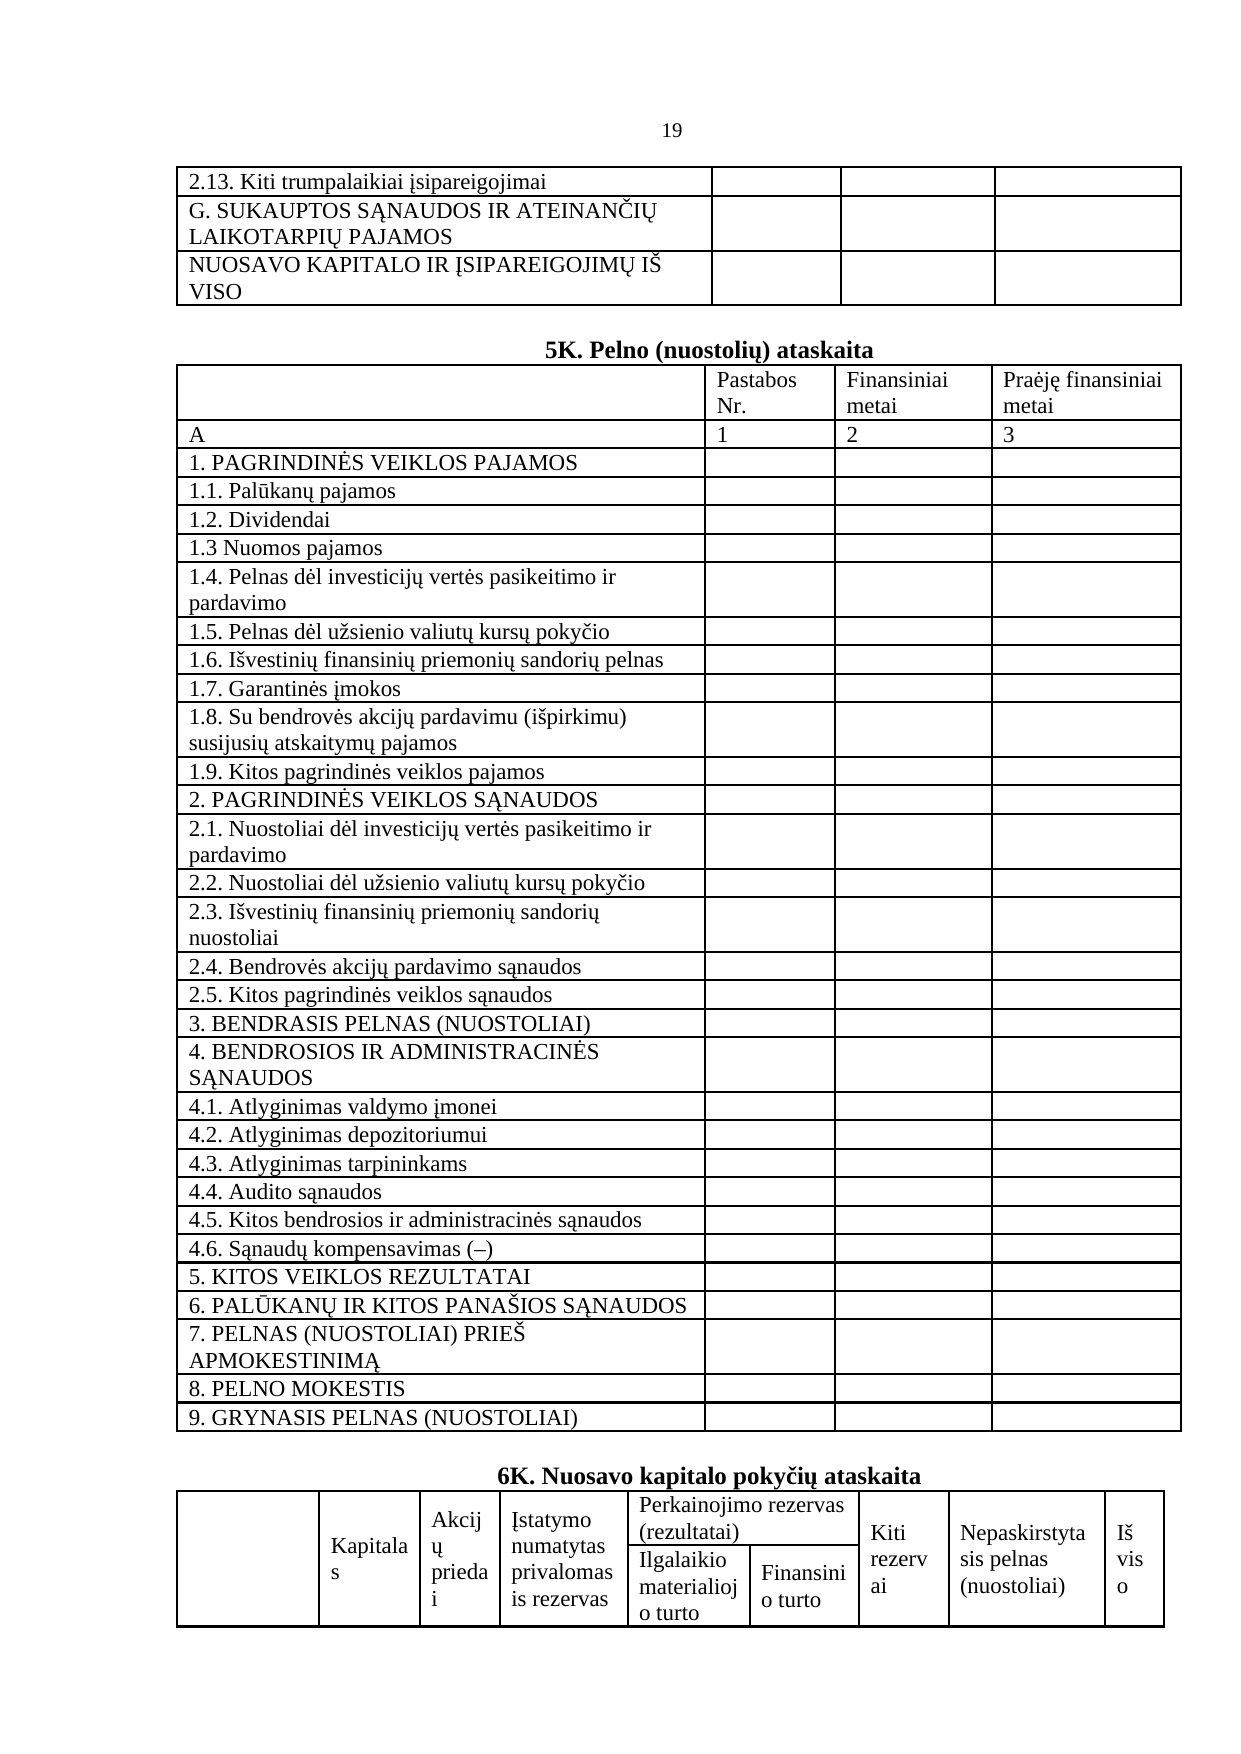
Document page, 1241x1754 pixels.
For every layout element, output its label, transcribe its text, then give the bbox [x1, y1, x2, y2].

table_cell [706, 646, 834, 672]
table_cell [836, 506, 991, 532]
table_cell [836, 1292, 991, 1318]
table_cell [706, 1121, 834, 1148]
table_cell [993, 478, 1180, 504]
table_header [178, 366, 704, 419]
table_cell [836, 1093, 991, 1119]
table_cell [713, 168, 840, 195]
table_cell [706, 1404, 834, 1430]
table_cell 4.4. Audito sąnaudos [178, 1178, 704, 1204]
table_cell [993, 1320, 1180, 1373]
table_cell [706, 758, 834, 784]
table_cell [836, 1235, 991, 1261]
table_cell [993, 1235, 1180, 1261]
table_cell [706, 1235, 834, 1261]
table_cell [713, 252, 840, 304]
table_cell [836, 1207, 991, 1233]
table_cell [836, 535, 991, 561]
table_cell [706, 1010, 834, 1036]
table_cell [993, 1121, 1180, 1148]
table_cell [836, 981, 991, 1007]
table_cell 1.7. Garantinės įmokos [178, 675, 704, 701]
table_header Įstatymo numatytas privalomasis rezervas [501, 1492, 627, 1625]
table_cell [993, 618, 1180, 644]
table_cell [836, 815, 991, 867]
table_cell [706, 506, 834, 532]
table_cell 1.6. Išvestinių finansinių priemonių sandorių pelnas [178, 646, 704, 672]
table_cell 9. GRYNASIS PELNAS (NUOSTOLIAI) [178, 1404, 704, 1430]
table_cell [993, 535, 1180, 561]
table_cell [993, 815, 1180, 867]
table_cell 1.5. Pelnas dėl užsienio valiutų kursų pokyčio [178, 618, 704, 644]
table_cell [993, 1150, 1180, 1176]
table_cell [836, 898, 991, 951]
table_cell 2.5. Kitos pagrindinės veiklos sąnaudos [178, 981, 704, 1007]
table_cell 1.4. Pelnas dėl investicijų vertės pasikeitimo ir pardavimo [178, 563, 704, 616]
table_cell [836, 675, 991, 701]
table_cell [706, 449, 834, 476]
table_cell [836, 563, 991, 616]
table_cell [836, 870, 991, 896]
table_cell [993, 1404, 1180, 1430]
table_header Praėję finansiniai metai [993, 366, 1180, 419]
table_cell [996, 168, 1180, 195]
table_cell [836, 646, 991, 672]
table_cell [993, 1264, 1180, 1290]
table_cell [993, 646, 1180, 672]
table_header Kiti rezervai [860, 1492, 948, 1625]
table_cell [713, 197, 840, 249]
table_cell 4.1. Atlyginimas valdymo įmonei [178, 1093, 704, 1119]
table_header Kapitalas [320, 1492, 419, 1625]
table_header Finansiniai metai [836, 366, 991, 419]
table_cell [706, 870, 834, 896]
table_header Pastabos Nr. [706, 366, 834, 419]
table_cell 2.4. Bendrovės akcijų pardavimo sąnaudos [178, 953, 704, 979]
table_cell [842, 252, 994, 304]
table_cell [836, 618, 991, 644]
table_header Akcijų priedai [421, 1492, 499, 1625]
table_cell [706, 1178, 834, 1204]
table_cell [993, 1178, 1180, 1204]
table_cell 4.5. Kitos bendrosios ir administracinės sąnaudos [178, 1207, 704, 1233]
table_cell [996, 252, 1180, 304]
table_cell [836, 953, 991, 979]
table_cell 2. PAGRINDINĖS VEIKLOS SĄNAUDOS [178, 786, 704, 813]
table_cell 2.13. Kiti trumpalaikiai įsipareigojimai [178, 168, 711, 195]
table_cell [836, 786, 991, 813]
table_cell [836, 758, 991, 784]
table_cell [836, 1404, 991, 1430]
table_cell [836, 1320, 991, 1373]
table_cell NUOSAVO KAPITALO IR ĮSIPAREIGOJIMŲ IŠ VISO [178, 252, 711, 304]
table_cell [836, 1264, 991, 1290]
table_cell [993, 449, 1180, 476]
table_cell [836, 703, 991, 756]
table_cell [836, 478, 991, 504]
table_cell [706, 1320, 834, 1373]
table_cell 1.3 Nuomos pajamos [178, 535, 704, 561]
table_cell [993, 506, 1180, 532]
table_cell 4.2. Atlyginimas depozitoriumui [178, 1121, 704, 1148]
table_cell [706, 1375, 834, 1401]
table_cell [706, 563, 834, 616]
table_cell [993, 675, 1180, 701]
table_cell [993, 898, 1180, 951]
table_cell 7. PELNAS (NUOSTOLIAI) PRIEŠ APMOKESTINIMĄ [178, 1320, 704, 1373]
table_cell [993, 703, 1180, 756]
table_cell [706, 535, 834, 561]
table_cell 4.3. Atlyginimas tarpininkams [178, 1150, 704, 1176]
table_cell [706, 786, 834, 813]
table_cell [993, 1207, 1180, 1233]
table_cell Finansinio turto [751, 1546, 858, 1625]
table_cell [993, 786, 1180, 813]
table_cell [996, 197, 1180, 249]
table_cell 2.3. Išvestinių finansinių priemonių sandorių nuostoliai [178, 898, 704, 951]
text 5K. Pelno (nuostolių) ataskaita [177, 335, 1166, 364]
table_cell 8. PELNO MOKESTIS [178, 1375, 704, 1401]
table_cell [706, 981, 834, 1007]
table_cell [836, 1150, 991, 1176]
table_cell Ilgalaikio materialiojo turto [629, 1546, 749, 1625]
table_cell [993, 1038, 1180, 1091]
table_cell A [178, 421, 704, 447]
table_cell [993, 981, 1180, 1007]
table_header [178, 1492, 318, 1625]
table_cell [706, 478, 834, 504]
table_cell [706, 1038, 834, 1091]
table_cell 1.2. Dividendai [178, 506, 704, 532]
table_cell 3. BENDRASIS PELNAS (NUOSTOLIAI) [178, 1010, 704, 1036]
table_cell [842, 168, 994, 195]
table_cell 1 [706, 421, 834, 447]
table_cell 4.6. Sąnaudų kompensavimas (–) [178, 1235, 704, 1261]
table_cell [993, 563, 1180, 616]
table_cell [993, 758, 1180, 784]
table_cell [836, 449, 991, 476]
text 6K. Nuosavo kapitalo pokyčių ataskaita [177, 1461, 1166, 1489]
table_cell 2 [836, 421, 991, 447]
table_cell 2.1. Nuostoliai dėl investicijų vertės pasikeitimo ir pardavimo [178, 815, 704, 867]
table_cell [993, 1292, 1180, 1318]
table_cell [706, 1264, 834, 1290]
table_cell [706, 618, 834, 644]
table_cell [706, 1150, 834, 1176]
table_cell [836, 1038, 991, 1091]
table_cell G. SUKAUPTOS SĄNAUDOS IR ATEINANČIŲ LAIKOTARPIŲ PAJAMOS [178, 197, 711, 249]
table_cell [836, 1121, 991, 1148]
table_cell [836, 1375, 991, 1401]
table_cell [836, 1010, 991, 1036]
table_header Nepaskirstytasis pelnas (nuostoliai) [950, 1492, 1104, 1625]
table_cell [842, 197, 994, 249]
table_cell [706, 1207, 834, 1233]
table_cell [706, 1093, 834, 1119]
table_cell 2.2. Nuostoliai dėl užsienio valiutų kursų pokyčio [178, 870, 704, 896]
table_cell 1.1. Palūkanų pajamos [178, 478, 704, 504]
table_cell 1.9. Kitos pagrindinės veiklos pajamos [178, 758, 704, 784]
table_cell 1.8. Su bendrovės akcijų pardavimu (išpirkimu) susijusių atskaitymų pajamos [178, 703, 704, 756]
table_cell 4. BENDROSIOS IR ADMINISTRACINĖS SĄNAUDOS [178, 1038, 704, 1091]
table_cell [706, 1292, 834, 1318]
table_cell 5. KITOS VEIKLOS REZULTATAI [178, 1264, 704, 1290]
table_cell [706, 815, 834, 867]
table_header Perkainojimo rezervas (rezultatai) [629, 1492, 858, 1544]
table_header Iš viso [1106, 1492, 1163, 1625]
table_cell [993, 1093, 1180, 1119]
table_cell [993, 953, 1180, 979]
table_cell 1. PAGRINDINĖS VEIKLOS PAJAMOS [178, 449, 704, 476]
table_cell [836, 1178, 991, 1204]
table_cell [706, 898, 834, 951]
table_cell 3 [993, 421, 1180, 447]
table_cell [706, 675, 834, 701]
table_cell [706, 703, 834, 756]
table_cell [706, 953, 834, 979]
table_cell 6. PALŪKANŲ IR KITOS PANAŠIOS SĄNAUDOS [178, 1292, 704, 1318]
table_cell [993, 1375, 1180, 1401]
table_cell [993, 870, 1180, 896]
table_cell [993, 1010, 1180, 1036]
